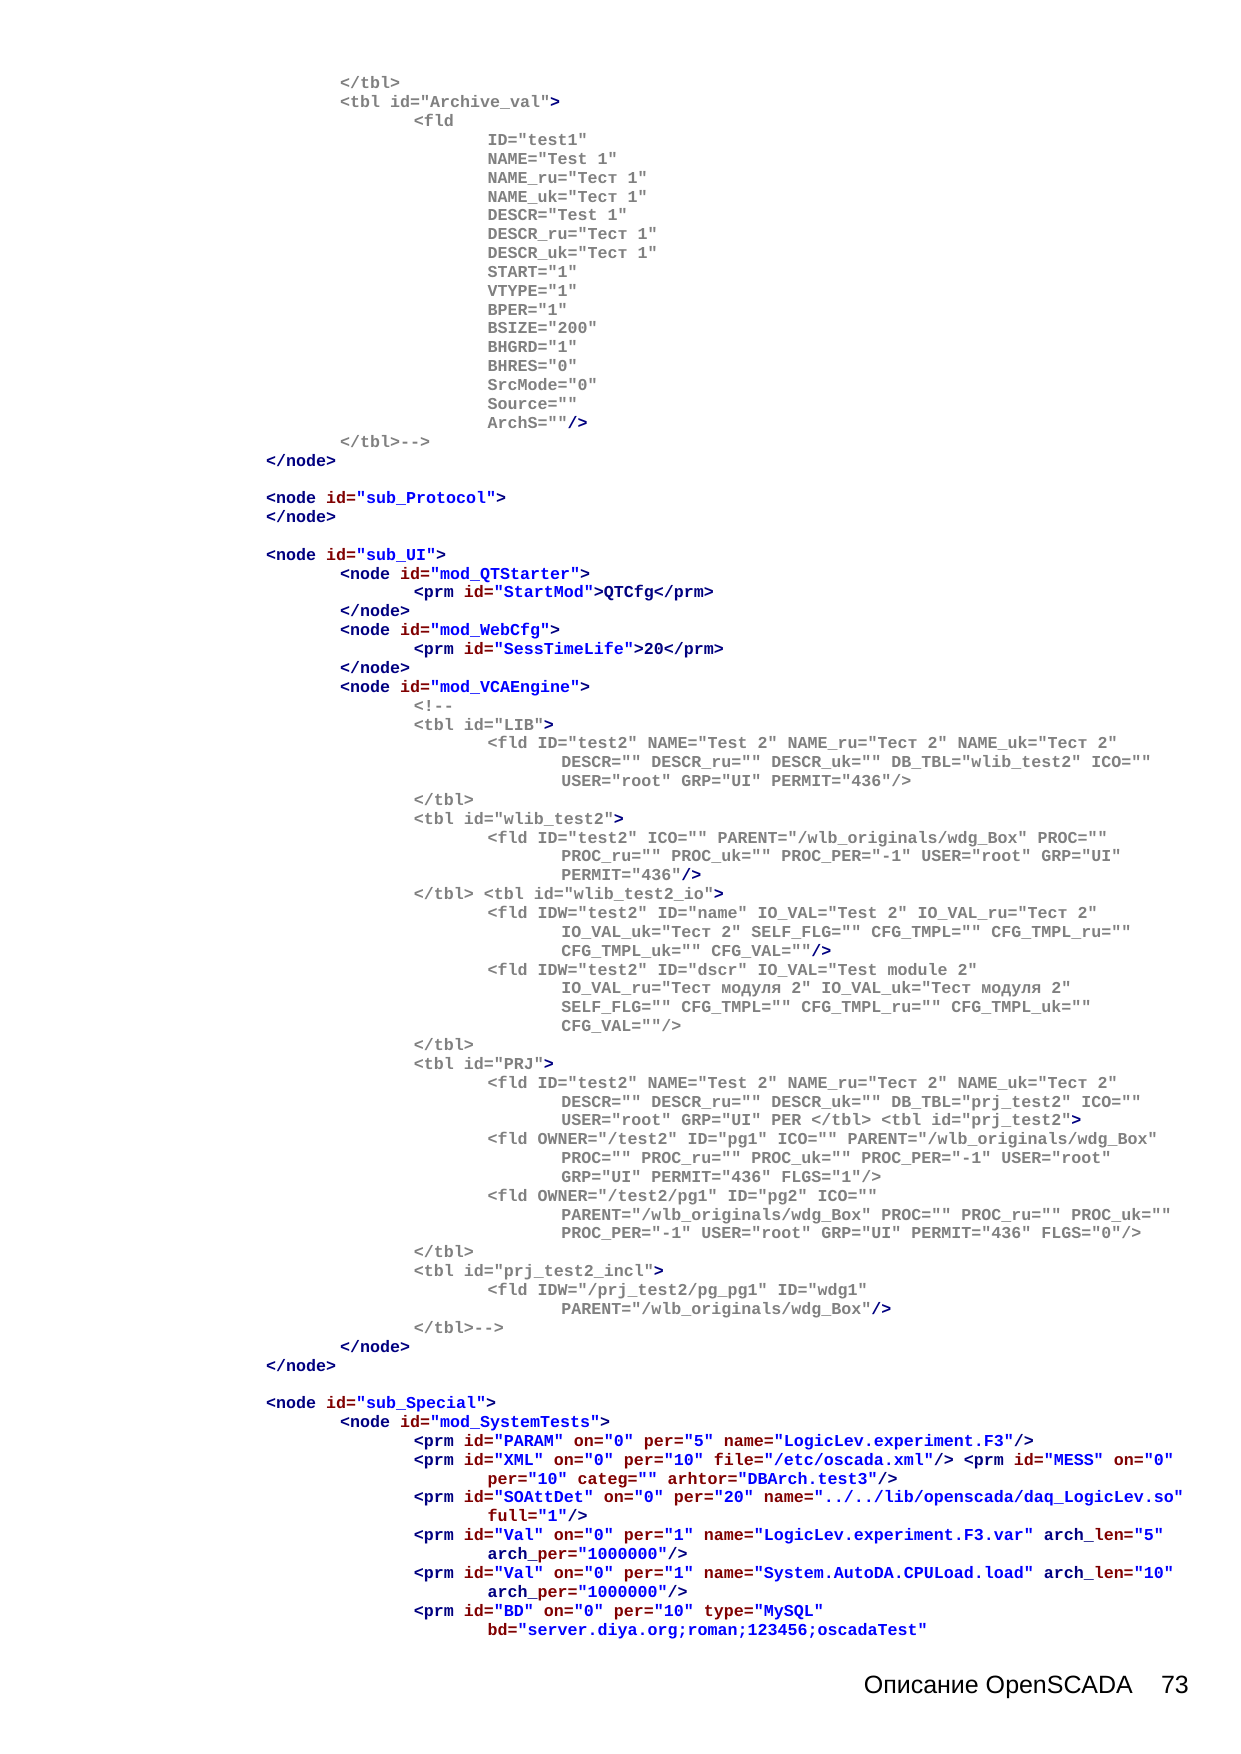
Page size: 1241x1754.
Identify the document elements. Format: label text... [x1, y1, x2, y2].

text arch_per="1000000"/> [118, 1546, 1188, 1564]
text </node> [118, 659, 1188, 678]
text <fld ID="test2" ICO="" PARENT="/wlb_originals/wdg_Box" PROC="" [118, 829, 1188, 848]
text </node> [118, 1357, 1188, 1376]
text <tbl id="prj_test2_incl"> [118, 1263, 1188, 1282]
text BHGRD="1" [118, 339, 1188, 358]
text <tbl id="Archive_val"> [118, 94, 1188, 113]
text <prm id="PARAM" on="0" per="5" name="LogicLev.experiment.F3"/> [118, 1432, 1188, 1451]
text <prm id="BD" on="0" per="10" type="MySQL" [118, 1602, 1188, 1621]
text PARENT="/wlb_originals/wdg_Box" PROC="" PROC_ru="" PROC_uk="" [118, 1206, 1188, 1225]
text </tbl>--> [118, 433, 1188, 452]
text </tbl> [118, 1244, 1188, 1263]
text DESCR="Test 1" [118, 207, 1188, 226]
text ArchS=""/> [118, 414, 1188, 433]
text <node id="mod_VCAEngine"> [118, 678, 1188, 697]
text </tbl> [118, 1037, 1188, 1055]
text BHRES="0" [118, 358, 1188, 377]
text <!-- [118, 697, 1188, 716]
text <prm id="Val" on="0" per="1" name="System.AutoDA.CPULoad.load" arch_len="10" [118, 1564, 1188, 1583]
text BPER="1" [118, 301, 1188, 320]
text USER="root" GRP="UI" PER </tbl> <tbl id="prj_test2"> [118, 1112, 1188, 1131]
text GRP="UI" PERMIT="436" FLGS="1"/> [118, 1168, 1188, 1187]
text CFG_TMPL_uk="" CFG_VAL=""/> [118, 942, 1188, 961]
text NAME_ru="Тест 1" [118, 169, 1188, 188]
text IO_VAL_ru="Тест модуля 2" IO_VAL_uk="Тест модуля 2" [118, 980, 1188, 999]
text <fld ID="test2" NAME="Test 2" NAME_ru="Тест 2" NAME_uk="Тест 2" [118, 735, 1188, 754]
text PROC_PER="-1" USER="root" GRP="UI" PERMIT="436" FLGS="0"/> [118, 1225, 1188, 1244]
text Source="" [118, 396, 1188, 414]
text DESCR_ru="Тест 1" [118, 226, 1188, 245]
text <fld IDW="/prj_test2/pg_pg1" ID="wdg1" [118, 1282, 1188, 1301]
text USER="root" GRP="UI" PERMIT="436"/> [118, 773, 1188, 791]
text IO_VAL_uk="Тест 2" SELF_FLG="" CFG_TMPL="" CFG_TMPL_ru="" [118, 923, 1188, 942]
text </node> [118, 509, 1188, 527]
text <fld ID="test2" NAME="Test 2" NAME_ru="Тест 2" NAME_uk="Тест 2" [118, 1074, 1188, 1093]
text ID="test1" [118, 132, 1188, 150]
text <fld OWNER="/test2" ID="pg1" ICO="" PARENT="/wlb_originals/wdg_Box" [118, 1131, 1188, 1150]
text NAME_uk="Тест 1" [118, 188, 1188, 207]
text </tbl> <tbl id="wlib_test2_io"> [118, 886, 1188, 904]
text <tbl id="wlib_test2"> [118, 810, 1188, 829]
text DESCR="" DESCR_ru="" DESCR_uk="" DB_TBL="prj_test2" ICO="" [118, 1093, 1188, 1112]
text <tbl id="PRJ"> [118, 1055, 1188, 1074]
text </node> [118, 1338, 1188, 1357]
text arch_per="1000000"/> [118, 1583, 1188, 1602]
text START="1" [118, 263, 1188, 282]
text </tbl> [118, 75, 1188, 94]
text SELF_FLG="" CFG_TMPL="" CFG_TMPL_ru="" CFG_TMPL_uk="" [118, 999, 1188, 1018]
text </node> [118, 452, 1188, 471]
text PARENT="/wlb_originals/wdg_Box"/> [118, 1301, 1188, 1319]
text <prm id="SessTimeLife">20</prm> [118, 641, 1188, 659]
text <fld OWNER="/test2/pg1" ID="pg2" ICO="" [118, 1187, 1188, 1206]
text bd="server.diya.org;roman;123456;oscadaTest" [118, 1621, 1188, 1640]
text <prm id="StartMod">QTCfg</prm> [118, 584, 1188, 603]
text PERMIT="436"/> [118, 867, 1188, 886]
text NAME="Test 1" [118, 150, 1188, 169]
text <node id="mod_WebCfg"> [118, 622, 1188, 641]
text DESCR="" DESCR_ru="" DESCR_uk="" DB_TBL="wlib_test2" ICO="" [118, 754, 1188, 773]
text <fld IDW="test2" ID="dscr" IO_VAL="Test module 2" [118, 961, 1188, 980]
text BSIZE="200" [118, 320, 1188, 339]
text VTYPE="1" [118, 282, 1188, 301]
text <node id="mod_QTStarter"> [118, 565, 1188, 584]
text <node id="sub_Special"> [118, 1395, 1188, 1414]
text <node id="mod_SystemTests"> [118, 1414, 1188, 1432]
text <node id="sub_UI"> [118, 546, 1188, 565]
text </tbl> [118, 791, 1188, 810]
text <prm id="SOAttDet" on="0" per="20" name="../../lib/openscada/daq_LogicLev.so" [118, 1489, 1188, 1508]
text PROC="" PROC_ru="" PROC_uk="" PROC_PER="-1" USER="root" [118, 1150, 1188, 1168]
text CFG_VAL=""/> [118, 1018, 1188, 1037]
text </tbl>--> [118, 1319, 1188, 1338]
text PROC_ru="" PROC_uk="" PROC_PER="-1" USER="root" GRP="UI" [118, 848, 1188, 867]
text <prm id="Val" on="0" per="1" name="LogicLev.experiment.F3.var" arch_len="5" [118, 1527, 1188, 1546]
text <node id="sub_Protocol"> [118, 490, 1188, 509]
text </node> [118, 603, 1188, 622]
text DESCR_uk="Тест 1" [118, 245, 1188, 263]
text <fld IDW="test2" ID="name" IO_VAL="Test 2" IO_VAL_ru="Тест 2" [118, 904, 1188, 923]
text <tbl id="LIB"> [118, 716, 1188, 735]
text SrcMode="0" [118, 377, 1188, 396]
text full="1"/> [118, 1508, 1188, 1527]
text per="10" categ="" arhtor="DBArch.test3"/> [118, 1470, 1188, 1489]
text <fld [118, 113, 1188, 132]
text <prm id="XML" on="0" per="10" file="/etc/oscada.xml"/> <prm id="MESS" on="0" [118, 1451, 1188, 1470]
